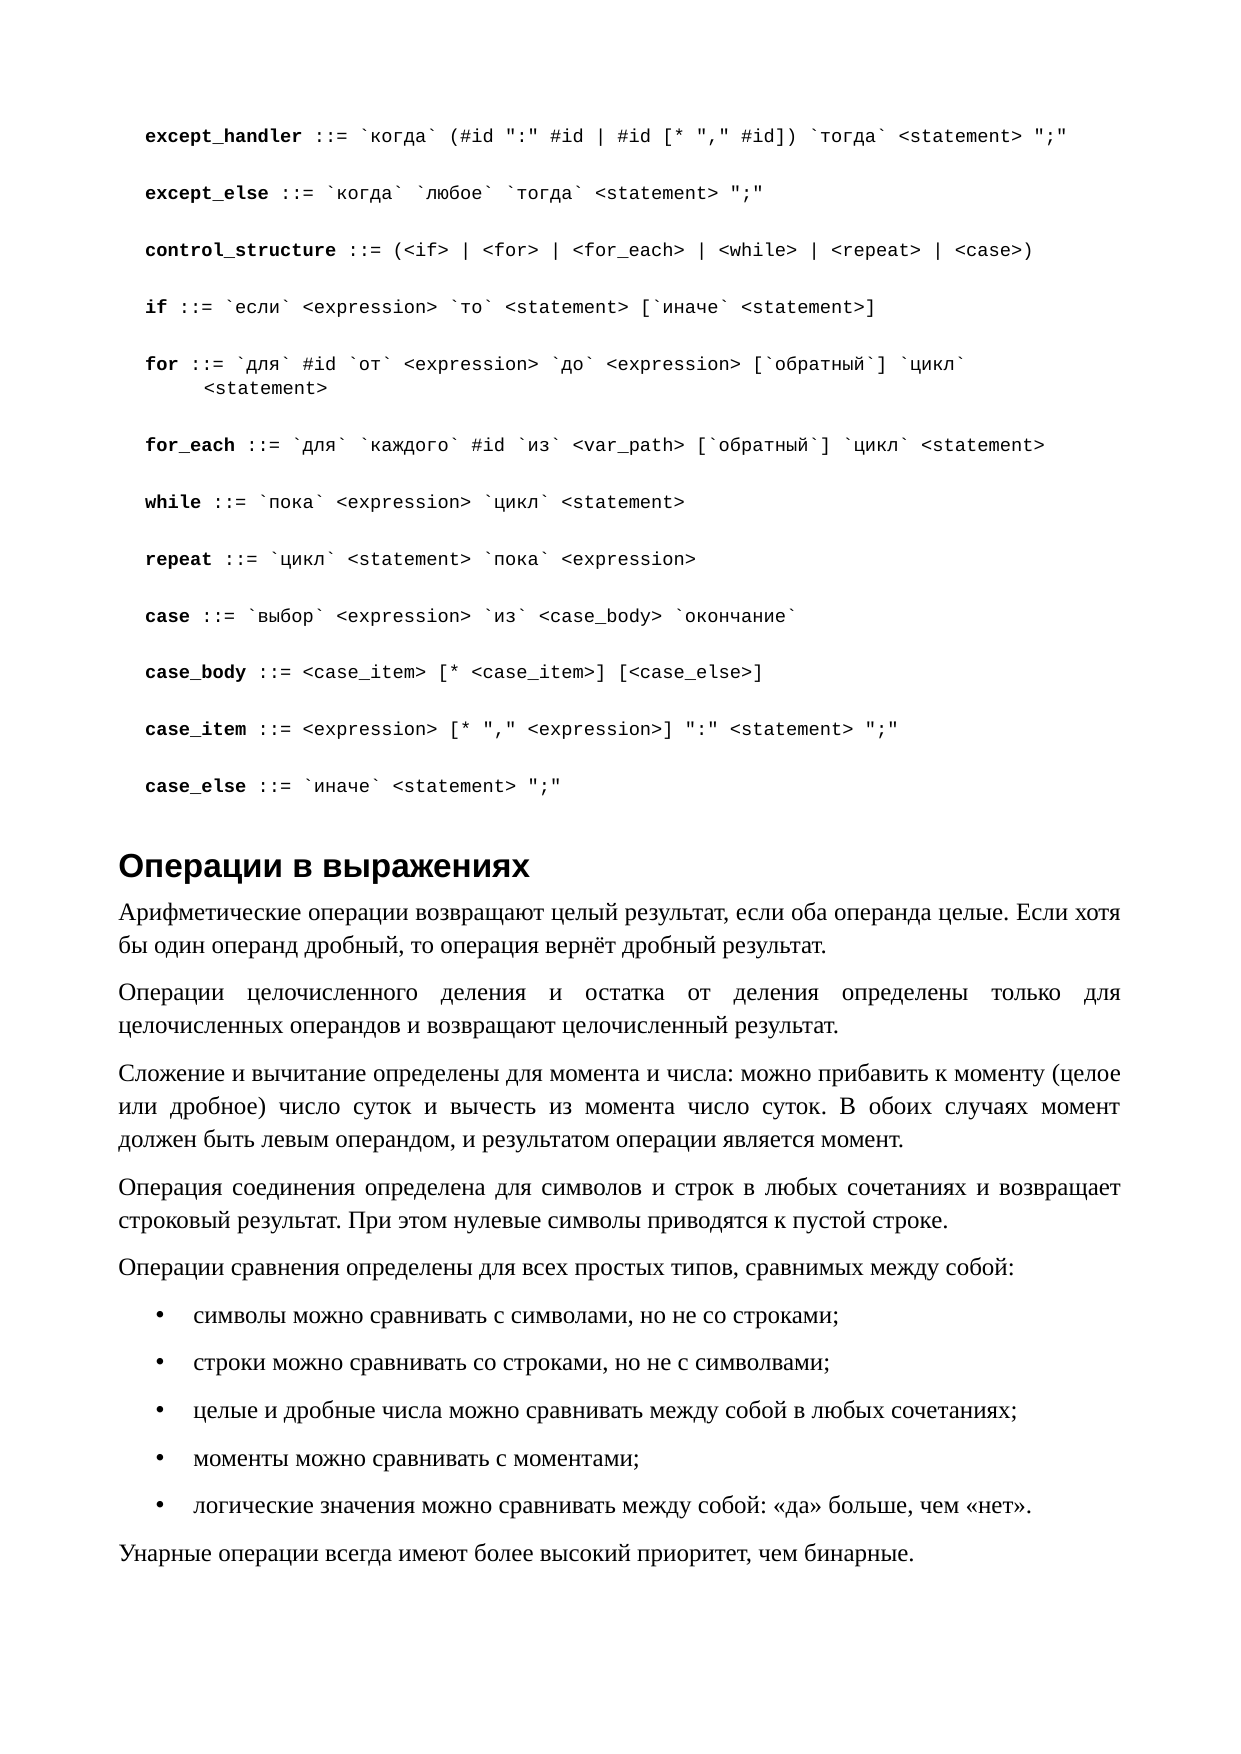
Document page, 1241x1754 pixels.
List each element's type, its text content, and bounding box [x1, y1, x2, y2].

list моменты можно сравнивать с моментами; [156, 1443, 1122, 1471]
text Операция соединения определена для символов и строк в любых сочетаниях и возвращает строковый результат. При этом нулевые символы приводятся к пустой строке. [118, 1172, 1122, 1233]
text if ::= `если` <expression> `то` <statement> [`иначе` <statement>] [136, 289, 1104, 319]
list строки можно сравнивать со строками, но не с символвами; [156, 1347, 1122, 1376]
text except_handler ::= `когда` (#id ":" #id | #id [* "," #id]) `тогда` <statement> ";" [136, 118, 1104, 148]
list логические значения можно сравнивать между собой: «да» больше, чем «нет». [156, 1490, 1122, 1519]
text for_each ::= `для` `каждого` #id `из` <var_path> [`обратный`] `цикл` <statement> [136, 427, 1104, 457]
text repeat ::= `цикл` <statement> `пока` <expression> [136, 541, 1104, 571]
text for ::= `для` #id `от` <expression> `до` <expression> [`обратный`] `цикл` <statement> [136, 346, 1104, 400]
text case_body ::= <case_item> [* <case_item>] [<case_else>] [136, 654, 1104, 684]
text except_else ::= `когда` `любое` `тогда` <statement> ";" [136, 175, 1104, 205]
text case ::= `выбор` <expression> `из` <case_body> `окончание` [136, 597, 1104, 628]
text case_else ::= `иначе` <statement> ";" [136, 768, 1104, 807]
text Сложение и вычитание определены для момента и числа: можно прибавить к моменту (целое или дробное) число суток и вычесть из момента число суток. В обоих случаях момент должен быть левым операндом, и результатом операции является момент. [118, 1058, 1122, 1153]
text case_item ::= <expression> [* "," <expression>] ":" <statement> ";" [136, 711, 1104, 741]
subtitle Операции в выражениях [118, 846, 1122, 884]
text Арифметические операции возвращают целый результат, если оба операнда целые. Если хотя бы один операнд дробный, то операция вернёт дробный результат. [118, 897, 1122, 958]
list целые и дробные числа можно сравнивать между собой в любых сочетаниях; [156, 1395, 1122, 1424]
text Операции сравнения определены для всех простых типов, сравнимых между собой: [118, 1252, 1122, 1281]
list символы можно сравнивать с символами, но не со строками; [156, 1300, 1122, 1329]
text control_structure ::= (<if> | <for> | <for_each> | <while> | <repeat> | <case>) [136, 232, 1104, 262]
text Операции целочисленного деления и остатка от деления определены только для целочисленных операндов и возвращают целочисленный результат. [118, 977, 1122, 1039]
text Унарные операции всегда имеют более высокий приоритет, чем бинарные. [118, 1538, 1122, 1567]
text while ::= `пока` <expression> `цикл` <statement> [136, 484, 1104, 514]
